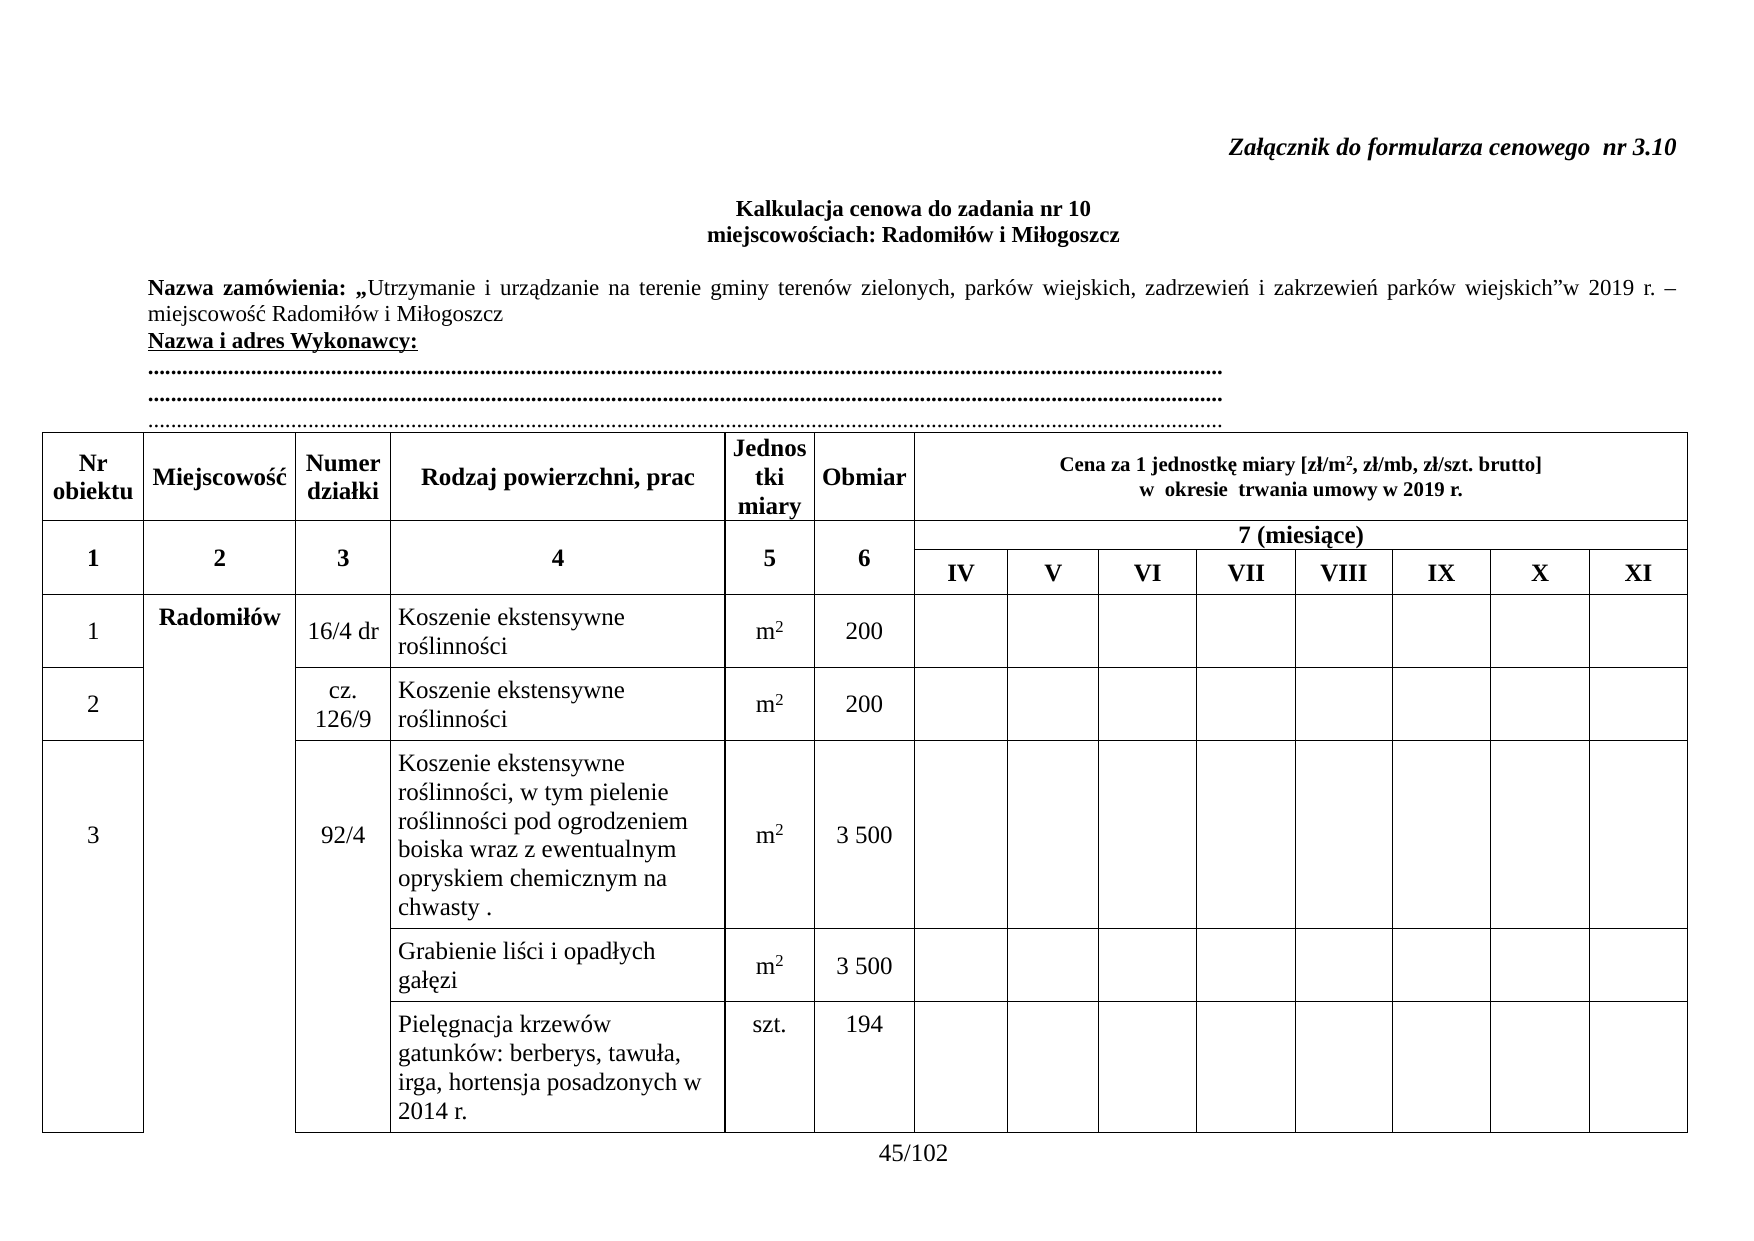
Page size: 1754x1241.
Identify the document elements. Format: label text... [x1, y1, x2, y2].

table_cell 92/4 [296, 741, 390, 928]
table_cell [1491, 929, 1589, 1001]
table_cell [296, 1001, 390, 1132]
table_cell [915, 595, 1007, 667]
table_cell VII [1197, 550, 1295, 594]
table_cell [1197, 929, 1295, 1001]
text Nazwa i adres Wykonawcy: [148, 327, 1679, 353]
table_cell [1491, 595, 1589, 667]
table_cell 5 [726, 521, 814, 594]
table_cell [1197, 1002, 1295, 1132]
table_header Obmiar [815, 433, 914, 519]
table_cell [1008, 595, 1098, 667]
table_cell 3 500 [815, 741, 914, 928]
table_cell 3 [296, 521, 390, 594]
table_cell 2 [43, 668, 143, 740]
table_cell Koszenie ekstensywne roślinności [391, 668, 724, 740]
table_cell 3 [43, 741, 143, 928]
text ............................................................................................................................................................................................ [148, 353, 1679, 379]
table_cell m2 [726, 668, 814, 740]
table_cell szt. [726, 1002, 814, 1132]
table_cell [1393, 668, 1490, 740]
table_cell 2 [144, 521, 295, 594]
table_cell [43, 928, 143, 1001]
text Załącznik do formularza cenowego nr 3.10 [148, 132, 1679, 161]
table_cell [1197, 741, 1295, 928]
table_cell [1008, 741, 1098, 928]
table_cell [1099, 1002, 1196, 1132]
table_header Cena za 1 jednostkę miary [zł/m2, zł/mb, zł/szt. brutto] w okresie trwania umowy w 2019 r. [915, 433, 1687, 519]
table_cell 1 [43, 595, 143, 667]
table_cell 4 [391, 521, 724, 594]
text miejscowościach: Radomiłów i Miłogoszcz [148, 221, 1679, 248]
table_cell [43, 1001, 143, 1132]
table_cell [915, 668, 1007, 740]
table_cell [1296, 741, 1392, 928]
text Kalkulacja cenowa do zadania nr 10 [148, 195, 1679, 221]
table_cell IV [915, 550, 1007, 594]
table_cell [1296, 595, 1392, 667]
table_cell [1099, 668, 1196, 740]
table_cell [1491, 668, 1589, 740]
table_cell [1393, 1002, 1490, 1132]
table_cell [1491, 741, 1589, 928]
table_cell XI [1590, 550, 1687, 594]
table_cell 7 (miesiące) [915, 521, 1687, 549]
table_cell [1590, 741, 1687, 928]
table_cell 1 [43, 521, 143, 594]
table_cell [1296, 668, 1392, 740]
text ............................................................................................................................................................................................ [148, 379, 1679, 406]
table_header Rodzaj powierzchni, prac [391, 433, 724, 519]
table_cell [915, 741, 1007, 928]
table_cell [1590, 929, 1687, 1001]
table_cell 200 [815, 595, 914, 667]
table_header Nr obiektu [43, 433, 143, 519]
table_header Numer działki [296, 433, 390, 519]
table_cell [1099, 595, 1196, 667]
table_cell Koszenie ekstensywne roślinności, w tym pielenie roślinności pod ogrodzeniem boiska wraz z ewentualnym opryskiem chemicznym na chwasty . [391, 741, 724, 928]
table_cell [1296, 929, 1392, 1001]
table_cell [1008, 668, 1098, 740]
table_header Miejscowość [144, 433, 295, 519]
table_cell m2 [726, 741, 814, 928]
table_cell 6 [815, 521, 914, 594]
table_cell m2 [726, 929, 814, 1001]
table_cell m2 [726, 595, 814, 667]
table_header Jednostki miary [726, 433, 814, 519]
table_cell [1099, 741, 1196, 928]
table_cell [1008, 1002, 1098, 1132]
table_cell [1393, 595, 1490, 667]
table_cell [1197, 595, 1295, 667]
table_cell [1590, 595, 1687, 667]
table_cell Koszenie ekstensywne roślinności [391, 595, 724, 667]
table_cell V [1008, 550, 1098, 594]
table_cell cz. 126/9 [296, 668, 390, 740]
table_cell [296, 928, 390, 1001]
table_cell 16/4 dr [296, 595, 390, 667]
table_cell VIII [1296, 550, 1392, 594]
table_cell [1393, 929, 1490, 1001]
text Nazwa zamówienia: „Utrzymanie i urządzanie na terenie gminy terenów zielonych, parków wiejskich, zadrzewień i zakrzewień parków wiejskich”w 2019 r. – miejscowość Radomiłów i Miłogoszcz [148, 274, 1679, 327]
table_cell 200 [815, 668, 914, 740]
table_cell Pielęgnacja krzewów gatunków: berberys, tawuła, irga, hortensja posadzonych w 2014 r. [391, 1002, 724, 1132]
table_cell [1590, 1002, 1687, 1132]
table_cell [1590, 668, 1687, 740]
table_cell [1296, 1002, 1392, 1132]
table_cell [1099, 929, 1196, 1001]
text ............................................................................................................................................................................................ [148, 406, 1679, 432]
table_cell [1008, 929, 1098, 1001]
table_cell [1393, 741, 1490, 928]
table_cell IX [1393, 550, 1490, 594]
table_cell [1491, 1002, 1589, 1132]
table_cell VI [1099, 550, 1196, 594]
table_cell 3 500 [815, 929, 914, 1001]
table_cell Grabienie liści i opadłych gałęzi [391, 929, 724, 1001]
table_cell [915, 929, 1007, 1001]
table_cell [1197, 668, 1295, 740]
table_cell 194 [815, 1002, 914, 1132]
table_cell [915, 1002, 1007, 1132]
table_cell X [1491, 550, 1589, 594]
table_cell Radomiłów [144, 595, 295, 1132]
